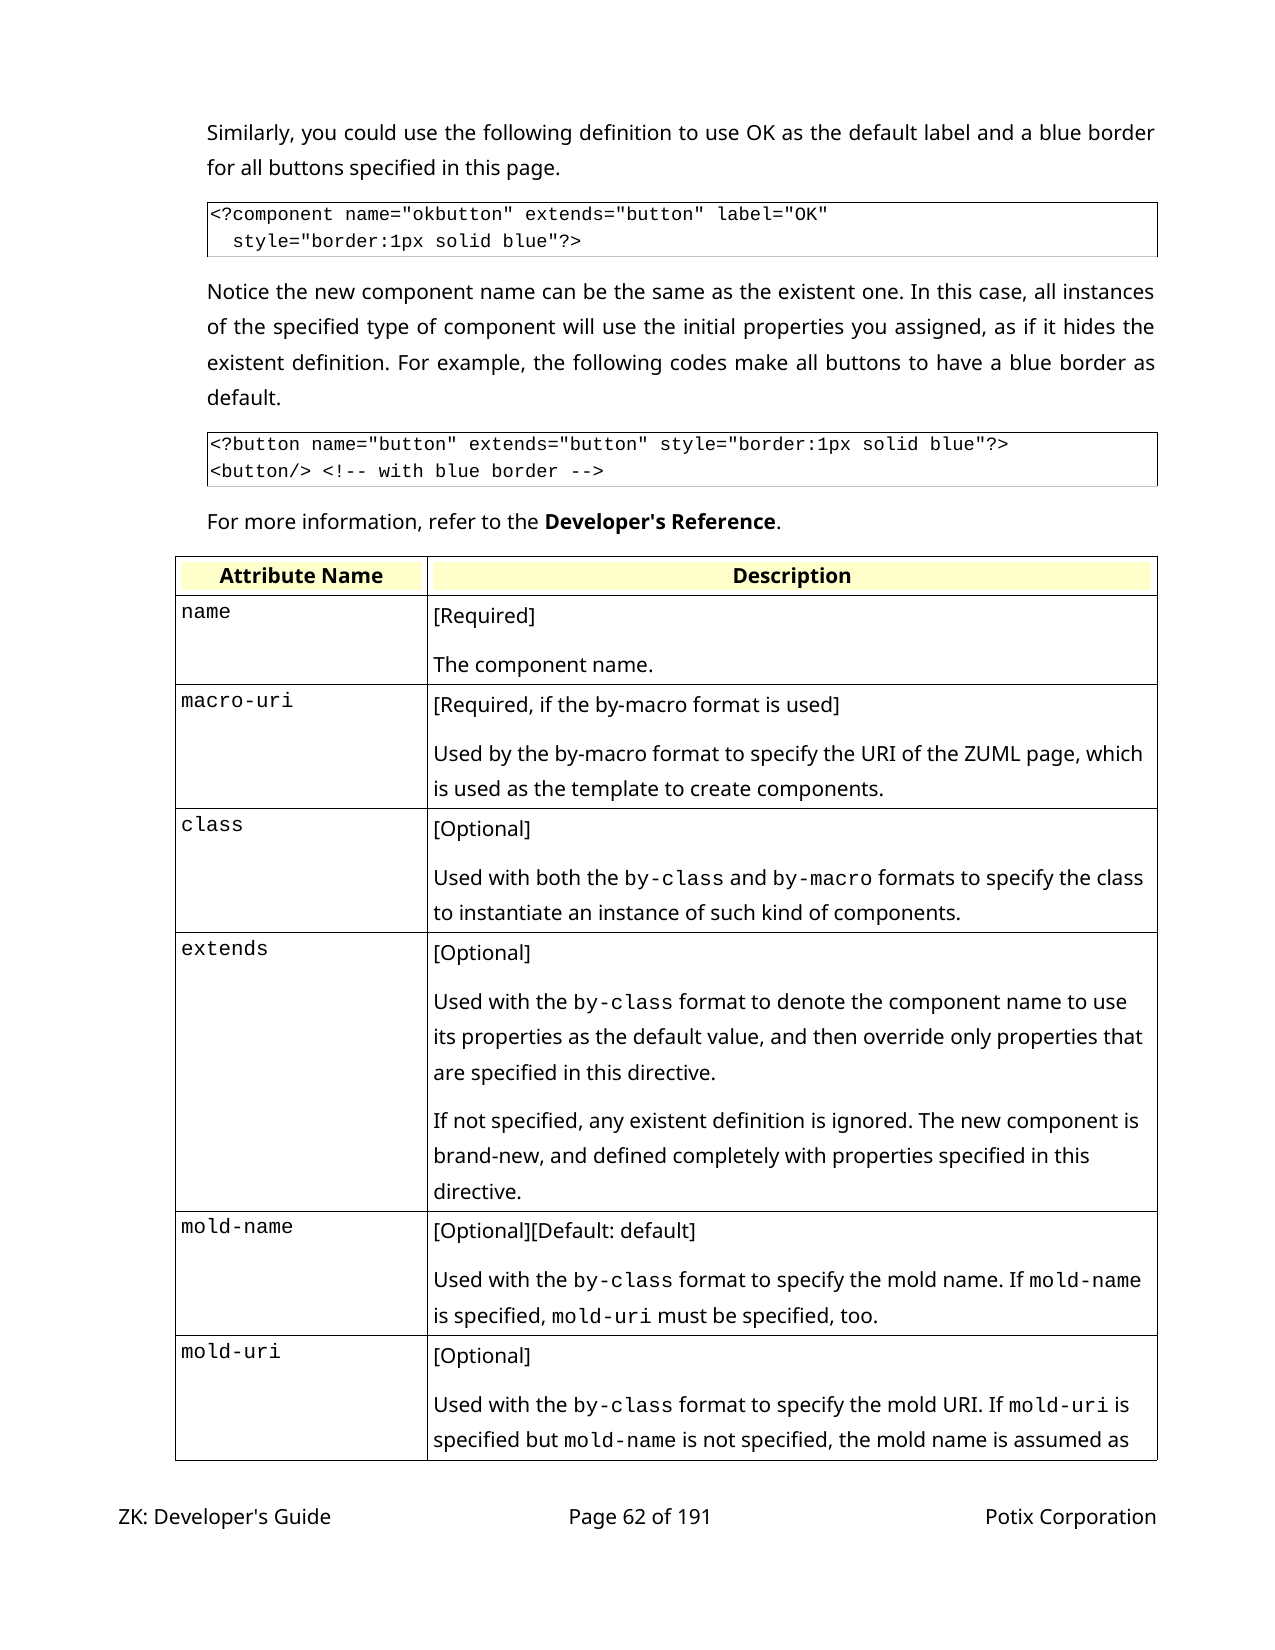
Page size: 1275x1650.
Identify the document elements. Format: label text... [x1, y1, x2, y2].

table_cell class [176, 809, 427, 932]
text style="border:1px solid blue"?> [208, 229, 1157, 256]
table_cell [Required] The component name. [428, 596, 1157, 684]
table_cell [Required, if the by-macro format is used] Used by the by-macro format to specify the URI of the ZUML page, which is used as the template to create components. [428, 685, 1157, 808]
table_cell [Optional] Used with the by-class format to specify the mold URI. If mold-uri is specified but mold-name is not specified, the mold name is assumed as [428, 1336, 1157, 1460]
table_cell [Optional] Used with the by-class format to denote the component name to use its properties as the default value, and then override only properties that are specified in this directive. If not specified, any existent definition is ignored. The new component is brand-new, and defined completely with properties specified in this directive. [428, 933, 1157, 1211]
table_cell mold-uri [176, 1336, 427, 1460]
text <button/> <!-- with blue border --> [208, 459, 1157, 486]
table_cell extends [176, 933, 427, 1211]
table_cell [Optional][Default: default] Used with the by-class format to specify the mold name. If mold-name is specified, mold-uri must be specified, too. [428, 1212, 1157, 1335]
table_header Attribute Name [176, 557, 427, 595]
text Notice the new component name can be the same as the existent one. In this case, all instances of the specified type of component will use the initial properties you assigned, as if it hides the existent definition. For example, the following codes make all buttons to have a blue border as default. [207, 277, 1157, 411]
table_header Description [428, 557, 1157, 595]
text For more information, refer to the Developer's Reference. [207, 507, 1157, 535]
table_cell name [176, 596, 427, 684]
text <?component name="okbutton" extends="button" label="OK" [208, 203, 1157, 226]
table_cell macro-uri [176, 685, 427, 808]
text Similarly, you could use the following definition to use OK as the default label and a blue border for all buttons specified in this page. [207, 118, 1157, 182]
table_cell [Optional] Used with both the by-class and by-macro formats to specify the class to instantiate an instance of such kind of components. [428, 809, 1157, 932]
text <?button name="button" extends="button" style="border:1px solid blue"?> [208, 433, 1157, 456]
table_cell mold-name [176, 1212, 427, 1335]
